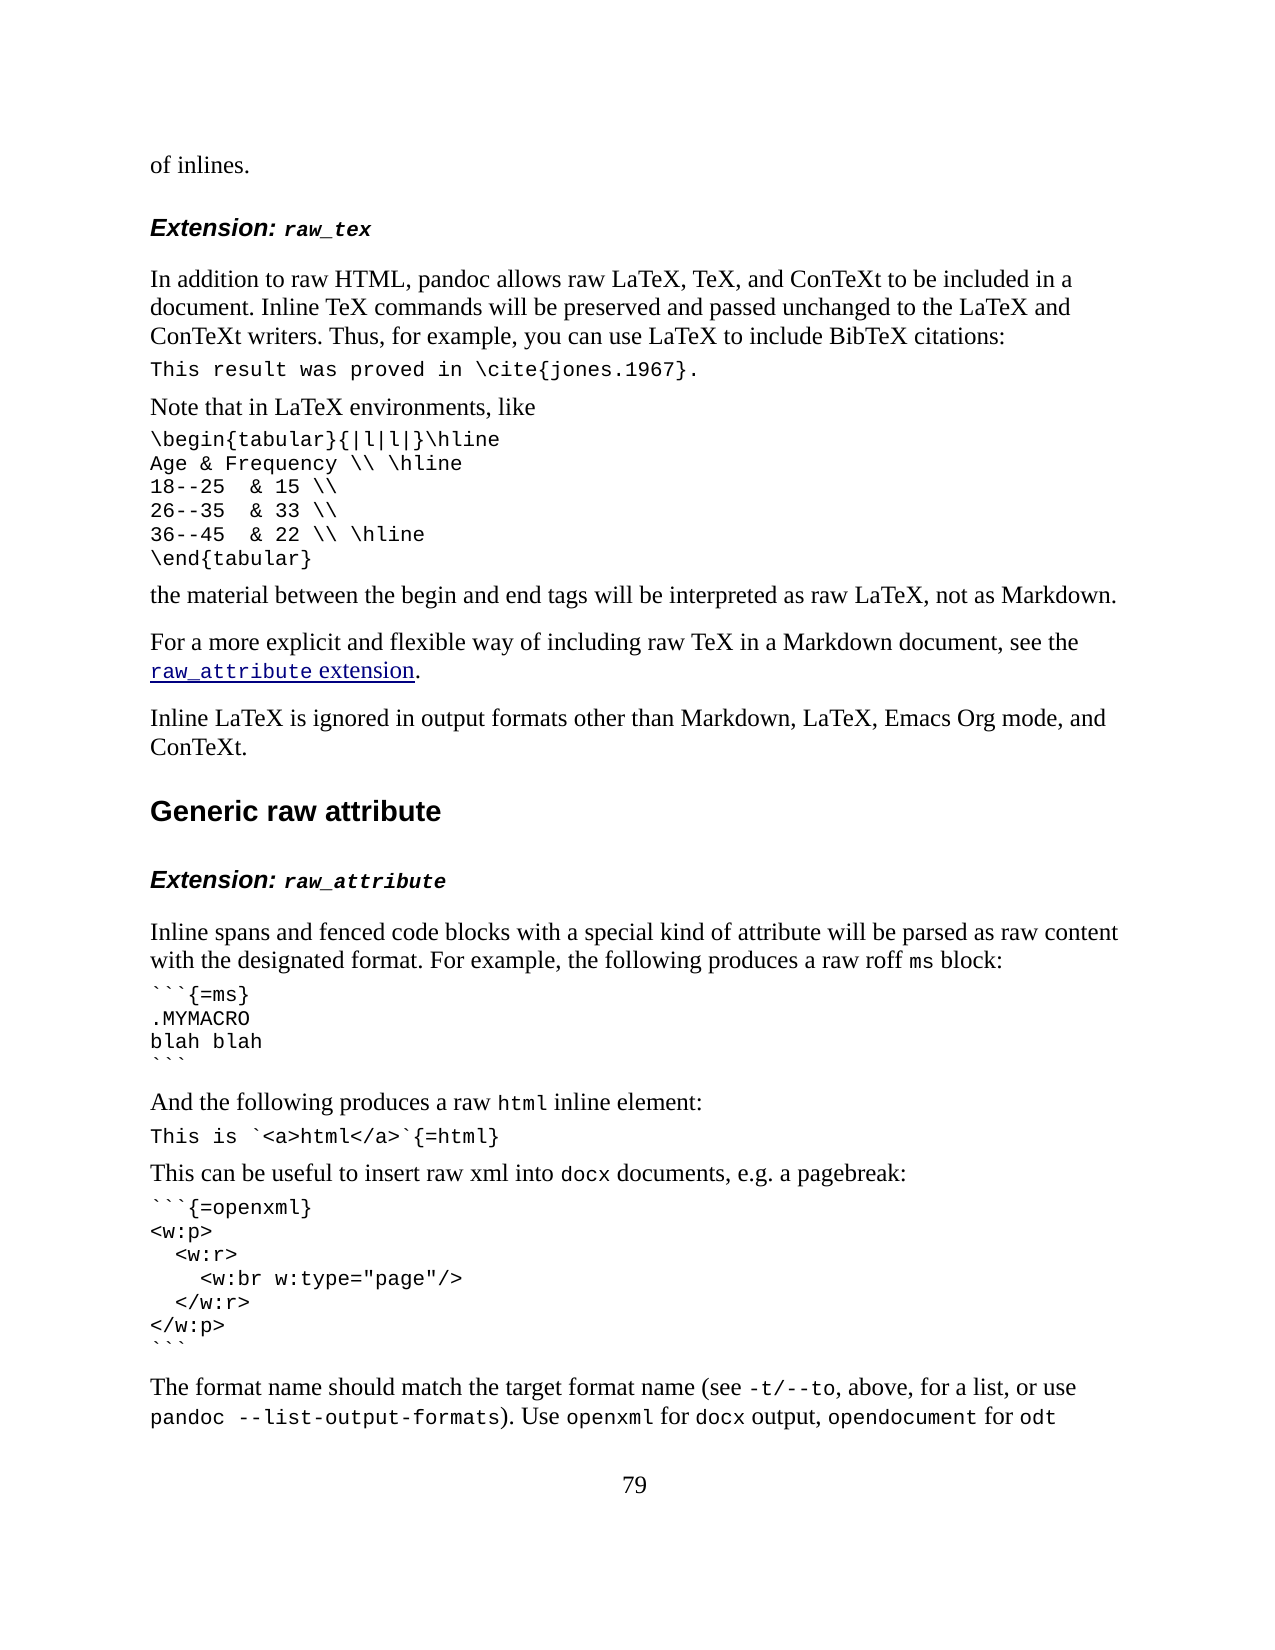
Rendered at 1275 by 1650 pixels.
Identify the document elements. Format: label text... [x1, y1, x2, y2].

text Inline LaTeX is ignored in output formats other than Markdown, LaTeX, Emacs Org mode, and ConTeXt. [150, 703, 1125, 761]
text the material between the begin and end tags will be interpreted as raw LaTeX, not as Markdown. [150, 580, 1125, 609]
text 26--35 & 33 \\ [150, 500, 1125, 524]
text .MYMACRO [150, 1007, 1125, 1031]
text In addition to raw HTML, pandoc allows raw LaTeX, TeX, and ConTeXt to be included in a document. Inline TeX commands will be preserved and passed unchanged to the LaTeX and ConTeXt writers. Thus, for example, you can use LaTeX to include BibTeX citations: [150, 264, 1125, 350]
subtitle Extension: raw_tex [150, 213, 1125, 242]
text \end{tabular} [150, 547, 1125, 571]
text This result was proved in \cite{jones.1967}. [150, 359, 1125, 383]
subtitle Extension: raw_attribute [150, 866, 1125, 895]
text of inlines. [150, 150, 1125, 179]
text </w:p> [150, 1315, 1125, 1339]
text ```{=openxml} [150, 1197, 1125, 1221]
text 36--45 & 22 \\ \hline [150, 524, 1125, 547]
text This can be useful to insert raw xml into docx documents, e.g. a pagebreak: [150, 1158, 1125, 1188]
text The format name should match the target format name (see -t/--to, above, for a list, or use pandoc --list-output-formats). Use openxml for docx output, opendocument for odt [150, 1372, 1125, 1431]
text <w:r> [150, 1244, 1125, 1268]
text For a more explicit and flexible way of including raw TeX in a Markdown document, see the raw_attribute extension. [150, 627, 1125, 685]
subtitle Generic raw attribute [150, 794, 1125, 828]
text </w:r> [150, 1292, 1125, 1315]
text Inline spans and fenced code blocks with a special kind of attribute will be parsed as raw content with the designated format. For example, the following produces a raw roff ms block: [150, 917, 1125, 975]
text blah blah [150, 1031, 1125, 1055]
text ``` [150, 1055, 1125, 1078]
text 18--25 & 15 \\ [150, 477, 1125, 500]
text <w:p> [150, 1221, 1125, 1244]
text ```{=ms} [150, 984, 1125, 1007]
text This is `<a>html</a>`{=html} [150, 1126, 1125, 1149]
text Age & Frequency \\ \hline [150, 453, 1125, 477]
text Note that in LaTeX environments, like [150, 392, 1125, 420]
text \begin{tabular}{|l|l|}\hline [150, 429, 1125, 453]
text <w:br w:type="page"/> [150, 1268, 1125, 1292]
text And the following produces a raw html inline element: [150, 1087, 1125, 1117]
text ``` [150, 1339, 1125, 1363]
